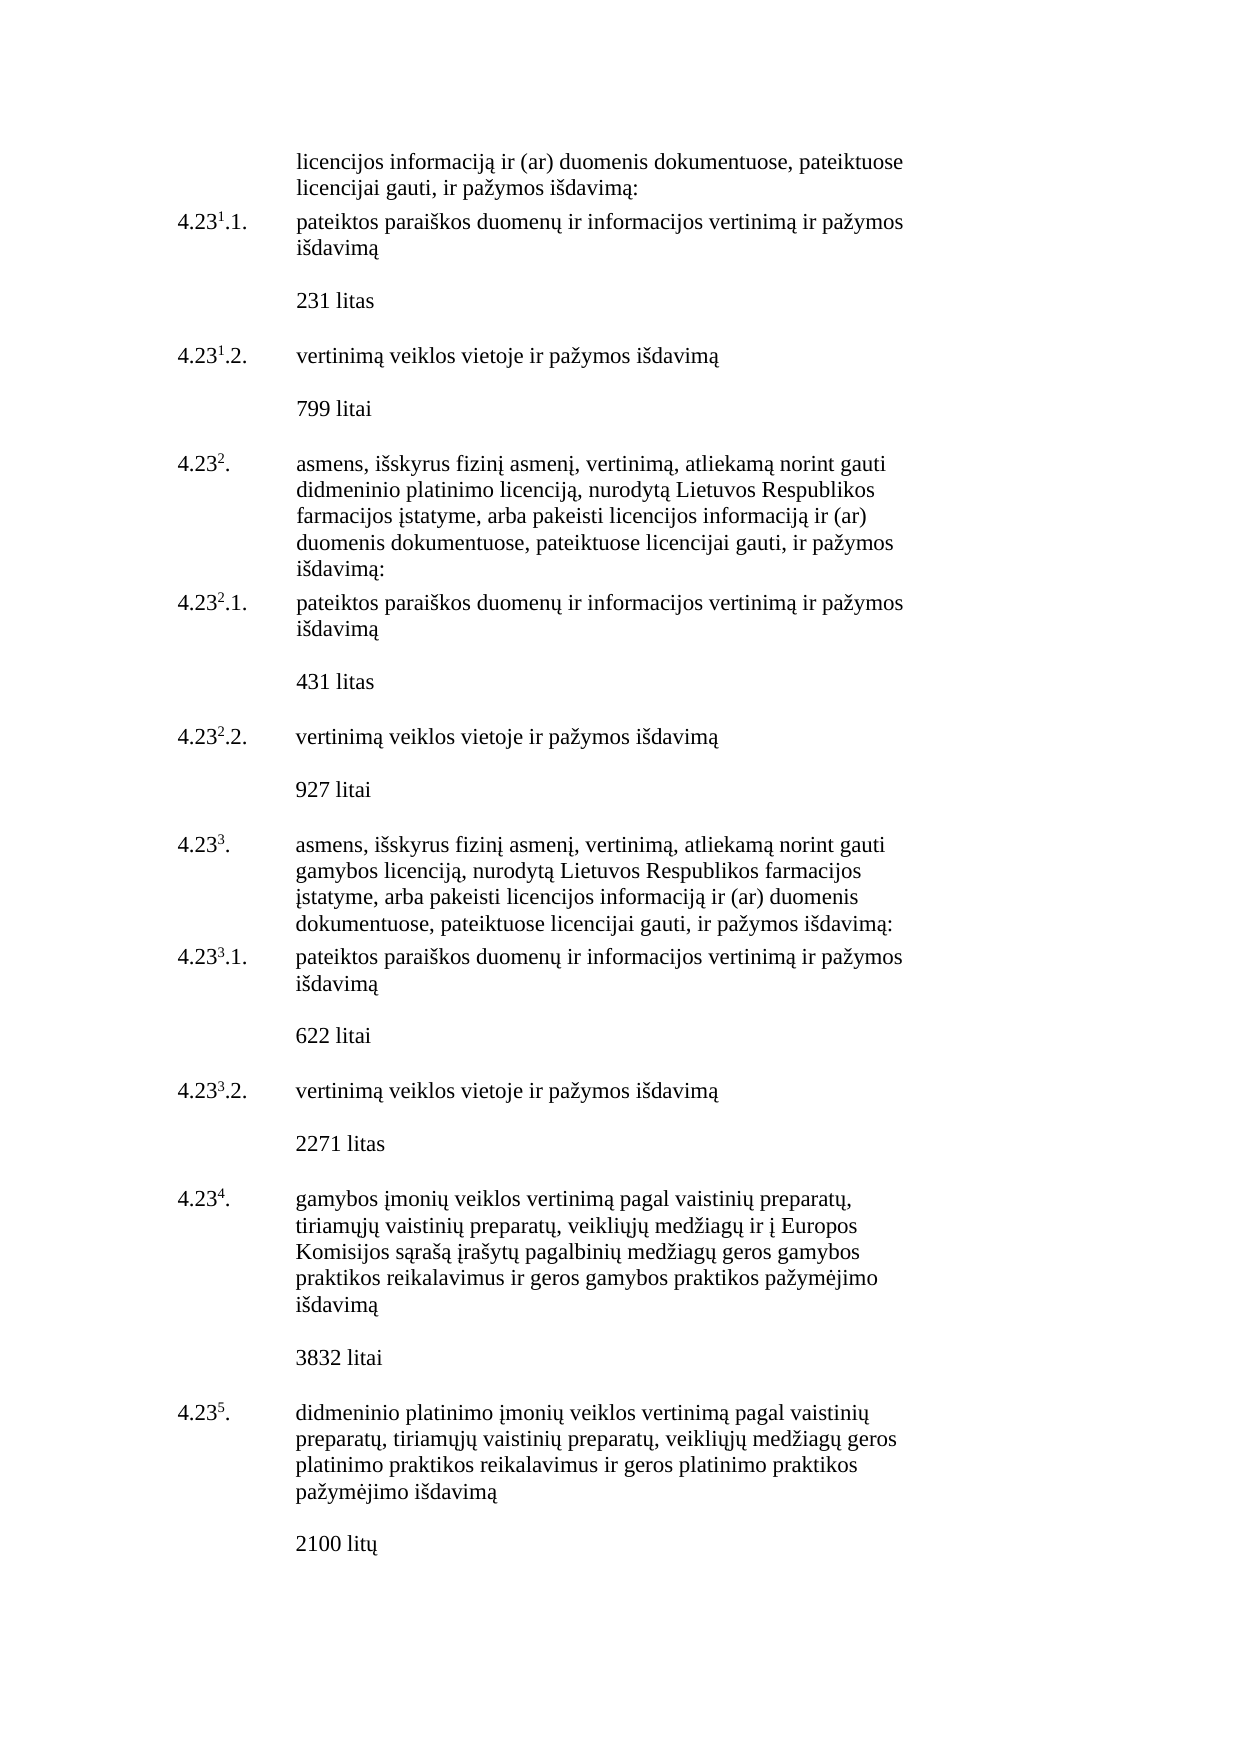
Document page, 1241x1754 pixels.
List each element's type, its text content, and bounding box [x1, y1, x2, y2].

text įstatyme, arba pakeisti licencijos informaciją ir (ar) duomenis [177, 883, 930, 910]
text licencijai gauti, ir pažymos išdavimą: [177, 174, 930, 200]
text 4.231.1. pateiktos paraiškos duomenų ir informacijos vertinimą ir pažymos [177, 208, 930, 234]
text 4.234. gamybos įmonių veiklos vertinimą pagal vaistinių preparatų, [177, 1185, 930, 1212]
text 4.232.2. vertinimą veiklos vietoje ir pažymos išdavimą 927 litai [177, 723, 930, 802]
text išdavimą 3832 litai [177, 1291, 930, 1370]
text 4.235. didmeninio platinimo įmonių veiklos vertinimą pagal vaistinių [177, 1399, 930, 1425]
text 4.232. asmens, išskyrus fizinį asmenį, vertinimą, atliekamą norint gauti [177, 450, 930, 476]
text platinimo praktikos reikalavimus ir geros platinimo praktikos [177, 1451, 930, 1478]
text išdavimą 622 litai [177, 970, 930, 1049]
text 4.231.2. vertinimą veiklos vietoje ir pažymos išdavimą 799 litai [177, 342, 930, 421]
text 4.232.1. pateiktos paraiškos duomenų ir informacijos vertinimą ir pažymos [177, 589, 930, 615]
text tiriamųjų vaistinių preparatų, veikliųjų medžiagų ir į Europos [177, 1212, 930, 1238]
text duomenis dokumentuose, pateiktuose licencijai gauti, ir pažymos [177, 529, 930, 555]
text preparatų, tiriamųjų vaistinių preparatų, veikliųjų medžiagų geros [177, 1425, 930, 1451]
text pažymėjimo išdavimą 2100 litų [177, 1478, 930, 1557]
text išdavimą 231 litas [177, 234, 930, 313]
text 4.233.1. pateiktos paraiškos duomenų ir informacijos vertinimą ir pažymos [177, 943, 930, 970]
text išdavimą: [177, 555, 930, 581]
text išdavimą 431 litas [177, 615, 930, 694]
text licencijos informaciją ir (ar) duomenis dokumentuose, pateiktuose [177, 148, 930, 174]
text 4.233.2. vertinimą veiklos vietoje ir pažymos išdavimą 2271 litas [177, 1078, 930, 1157]
text Komisijos sąrašą įrašytų pagalbinių medžiagų geros gamybos [177, 1238, 930, 1264]
text farmacijos įstatyme, arba pakeisti licencijos informaciją ir (ar) [177, 502, 930, 529]
text didmeninio platinimo licenciją, nurodytą Lietuvos Respublikos [177, 476, 930, 502]
text 4.233. asmens, išskyrus fizinį asmenį, vertinimą, atliekamą norint gauti [177, 831, 930, 857]
text dokumentuose, pateiktuose licencijai gauti, ir pažymos išdavimą: [177, 910, 930, 936]
text gamybos licenciją, nurodytą Lietuvos Respublikos farmacijos [177, 857, 930, 883]
text praktikos reikalavimus ir geros gamybos praktikos pažymėjimo [177, 1264, 930, 1291]
